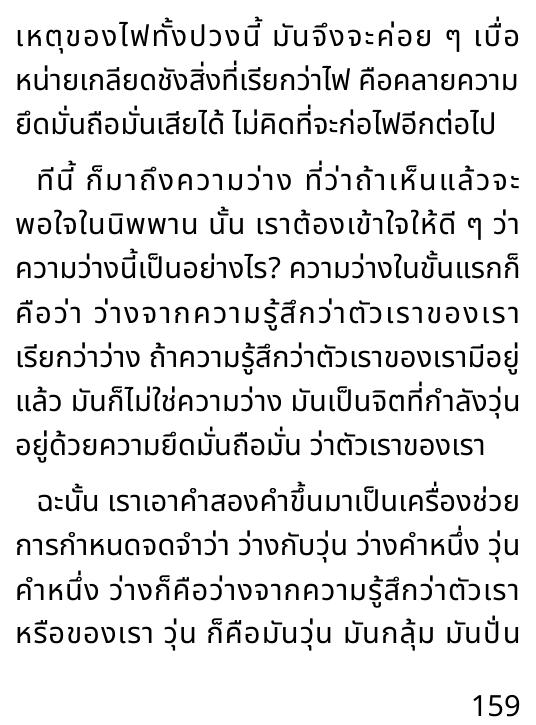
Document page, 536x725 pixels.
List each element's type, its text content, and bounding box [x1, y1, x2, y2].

text ทีนี้ ก็มาถึงความว่าง ที่ว่าถ้าเห็นแล้วจะพอใจในนิพพาน นั้น เราต้องเข้าใจให้ดี ๆ ว่า ความว่างนี้เป็นอย่างไร? ความว่างในขั้นแรกก็คือว่า ว่างจากความรู้สึกว่าตัวเราของเรา เรียกว่าว่าง ถ้าความรู้สึกว่าตัวเราของเรามีอยู่แล้ว มันก็ไม่ใช่ความว่าง มันเป็นจิตที่กำลังวุ่นอยู่ด้วยความยึดมั่นถือมั่น ว่าตัวเราของเรา [15, 160, 521, 468]
text เหตุของไฟทั้งปวงนี้ มันจึงจะค่อย ๆ เบื่อหน่ายเกลียดชังสิ่งที่เรียกว่าไฟ คือคลายความยึดมั่นถือมั่นเสียได้ ไม่คิดที่จะก่อไฟอีกต่อไป [15, 15, 521, 147]
text ฉะนั้น เราเอาคำสองคำขึ้นมาเป็นเครื่องช่วยการกำหนดจดจำว่า ว่างกับวุ่น ว่างคำหนึ่ง วุ่นคำหนึ่ง ว่างก็คือว่างจากความรู้สึกว่าตัวเราหรือของเรา วุ่น ก็คือมันวุ่น มันกลุ้ม มันปั่น [15, 481, 521, 657]
